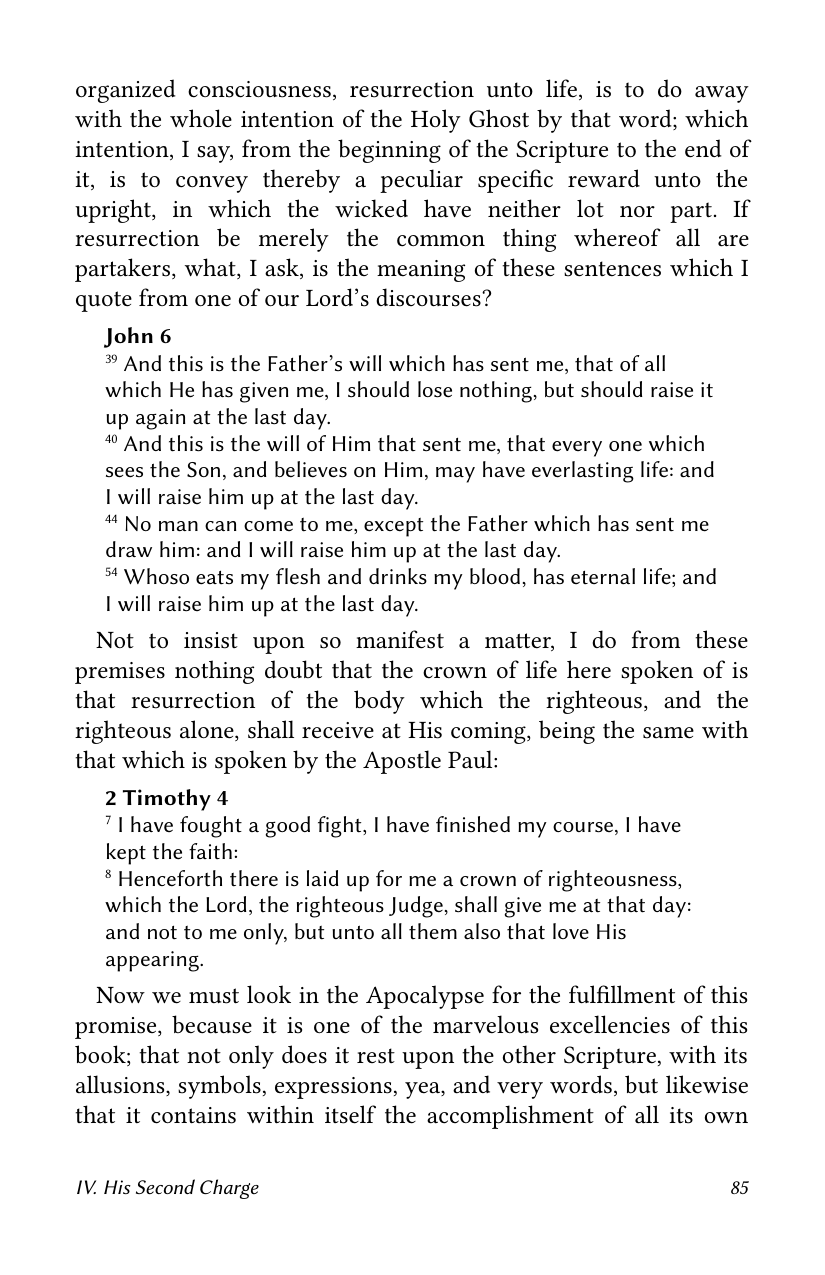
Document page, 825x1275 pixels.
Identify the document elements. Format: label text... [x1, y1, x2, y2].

text 39 And this is the Father’s will which has sent me, that of all which He has given me, I should lose nothing, but should raise it up again at the last day. [105, 351, 720, 430]
text 44 No man can come to me, except the Father which has sent me draw him: and I will raise him up at the last day. [105, 511, 720, 563]
text organized consciousness, resurrection unto life, is to do away with the whole intention of the Holy Ghost by that word; which intention, I say, from the beginning of the Scripture to the end of it, is to convey thereby a peculiar specific reward unto the upright, in which the wicked have neither lot nor part. If resurrection be merely the common thing whereof all are partakers, what, I ask, is the meaning of these sentences which I quote from one of our Lord’s discourses? [75, 75, 750, 313]
text 54 Whoso eats my flesh and drinks my blood, has eternal life; and I will raise him up at the last day. [105, 564, 720, 617]
text Now we must look in the Apocalypse for the fulfillment of this promise, because it is one of the marvelous excellencies of this book; that not only does it rest upon the other Scripture, with its allusions, symbols, expressions, yea, and very words, but likewise that it contains within itself the accomplishment of all its own [75, 981, 750, 1129]
text John 6 [105, 323, 750, 349]
text 2 Timothy 4 [105, 785, 750, 811]
text 40 And this is the will of Him that sent me, that every one which sees the Son, and believes on Him, may have everlasting life: and I will raise him up at the last day. [105, 431, 720, 510]
text 8 Henceforth there is laid up for me a crown of righteousness, which the Lord, the righteous Judge, shall give me at that day: and not to me only, but unto all them also that love His appearing. [105, 866, 720, 972]
text Not to insist upon so manifest a matter, I do from these premises nothing doubt that the crown of life here spoken of is that resurrection of the body which the righteous, and the righteous alone, shall receive at His coming, being the same with that which is spoken by the Apostle Paul: [75, 626, 750, 774]
text 7 I have fought a good fight, I have finished my course, I have kept the faith: [105, 812, 720, 865]
